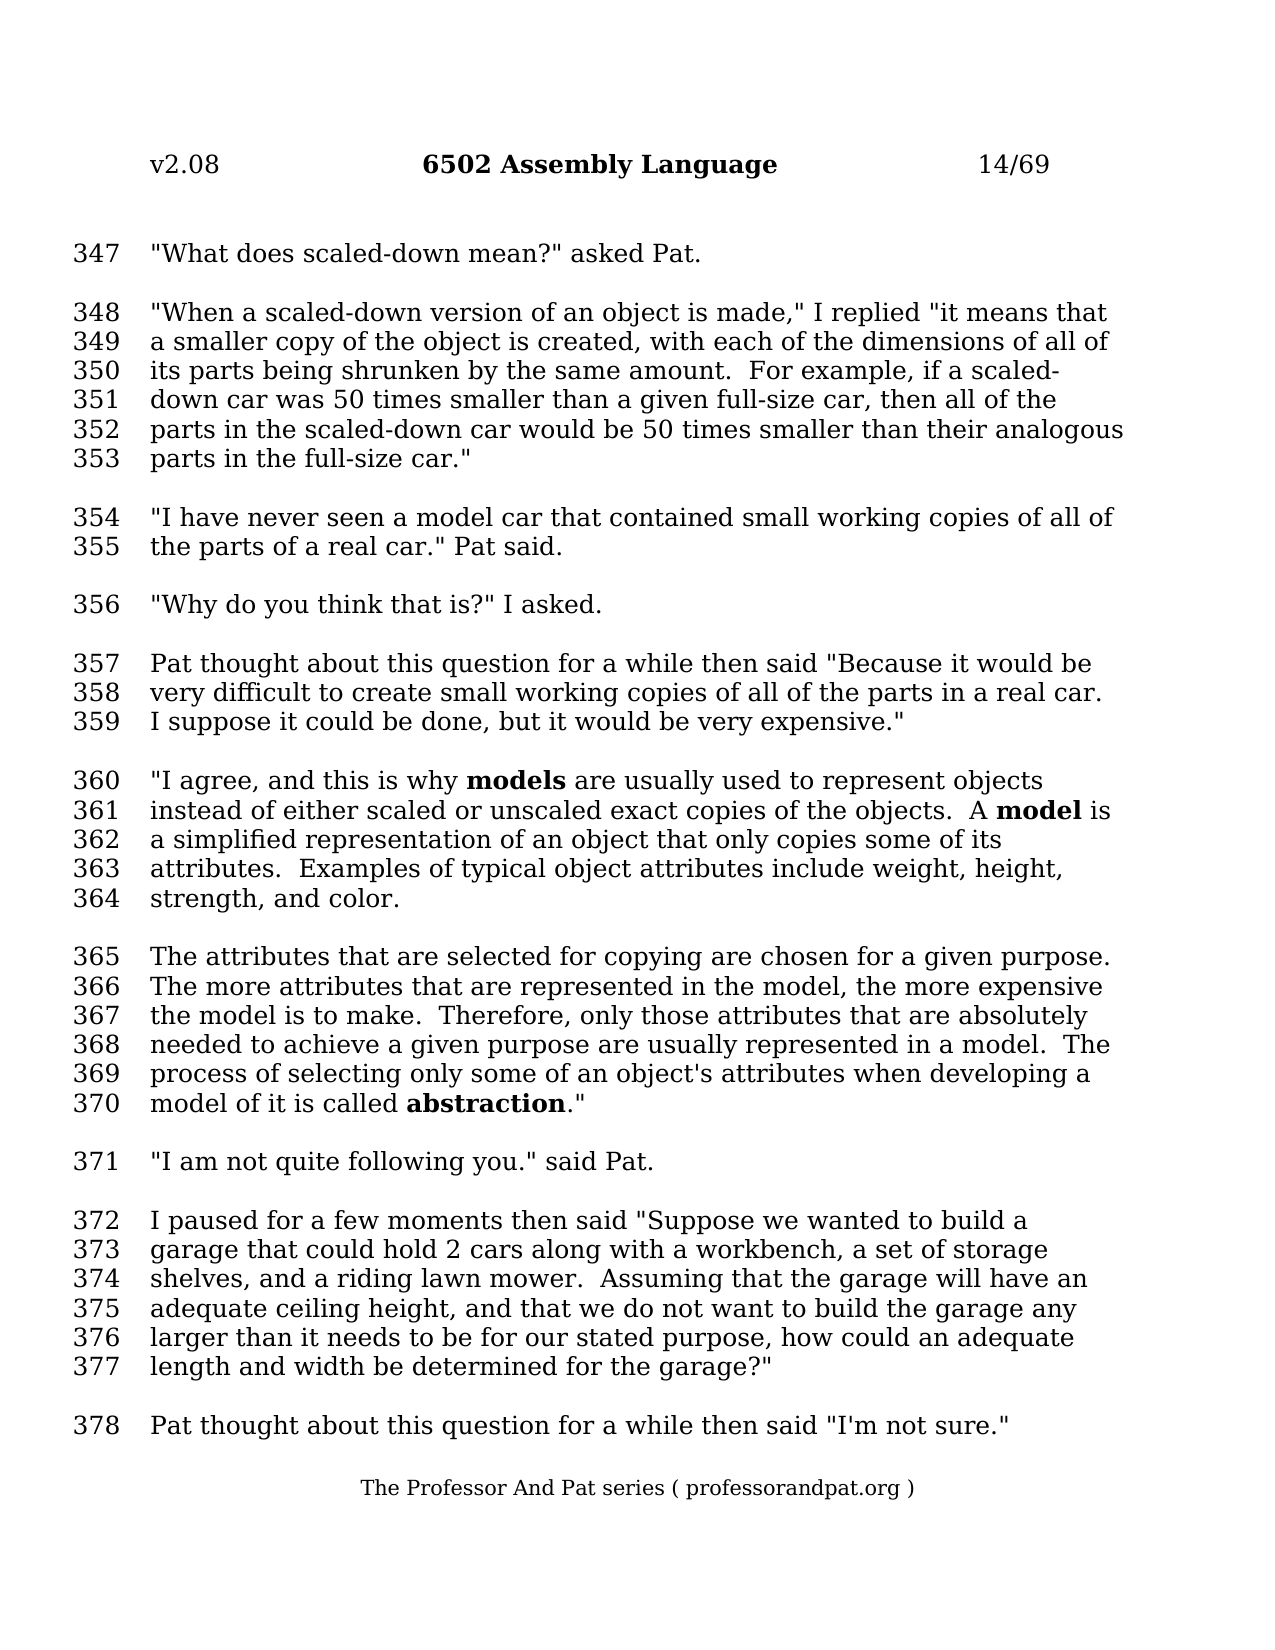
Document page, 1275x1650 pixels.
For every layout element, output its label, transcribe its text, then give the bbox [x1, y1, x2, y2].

text Pat thought about this question for a while then said "Because it would be very difficult to create small working copies of all of the parts in a real car. I suppose it could be done, but it would be very expensive." [150, 649, 1125, 737]
text "I agree, and this is why models are usually used to represent objects instead of either scaled or unscaled exact copies of the objects. A model is a simplified representation of an object that only copies some of its attributes. Examples of typical object attributes include weight, height, strength, and color. [150, 766, 1125, 913]
text "What does scaled-down mean?" asked Pat. [150, 239, 1125, 268]
text "When a scaled-down version of an object is made," I replied "it means that a smaller copy of the object is created, with each of the dimensions of all of its parts being shrunken by the same amount. For example, if a scaled-down car was 50 times smaller than a given full-size car, then all of the parts in the scaled-down car would be 50 times smaller than their analogous parts in the full-size car." [150, 298, 1125, 473]
text Pat thought about this question for a while then said "I'm not sure." [150, 1411, 1125, 1440]
text The attributes that are selected for copying are chosen for a given purpose. The more attributes that are represented in the model, the more expensive the model is to make. Therefore, only those attributes that are absolutely needed to achieve a given purpose are usually represented in a model. The process of selecting only some of an object's attributes when developing a model of it is called abstraction." [150, 942, 1125, 1118]
text "I have never seen a model car that contained small working copies of all of the parts of a real car." Pat said. [150, 503, 1125, 561]
text "I am not quite following you." said Pat. [150, 1148, 1125, 1177]
text I paused for a few moments then said "Suppose we wanted to build a garage that could hold 2 cars along with a workbench, a set of storage shelves, and a riding lawn mower. Assuming that the garage will have an adequate ceiling height, and that we do not want to build the garage any larger than it needs to be for our stated purpose, how could an adequate length and width be determined for the garage?" [150, 1206, 1125, 1382]
text "Why do you think that is?" I asked. [150, 591, 1125, 620]
